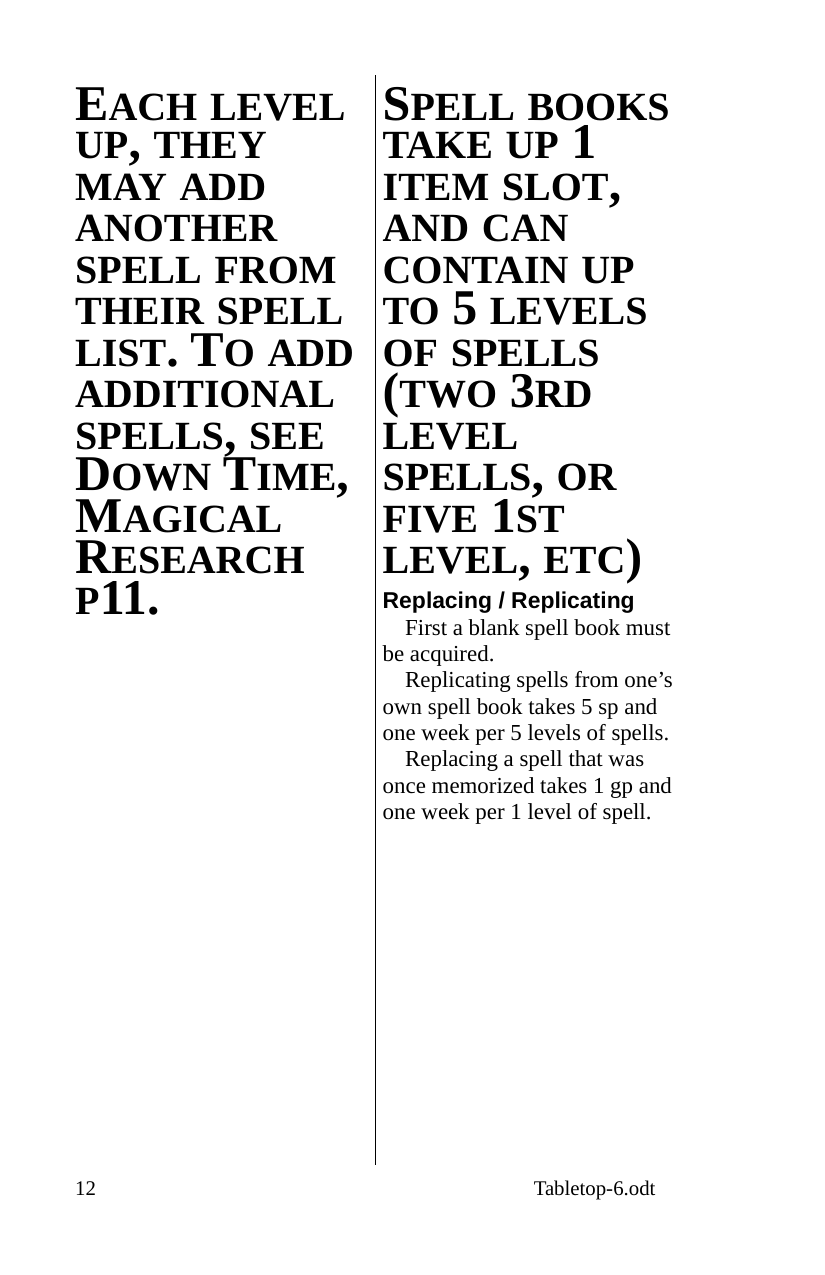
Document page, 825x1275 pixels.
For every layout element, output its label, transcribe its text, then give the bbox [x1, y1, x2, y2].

subtitle Replacing / Replicating [382, 587, 675, 614]
text First a blank spell book must be acquired. [382, 614, 675, 666]
text Spell books take up 1 item slot, and can contain up to 5 levels of spells (two 3rd level spells, or five 1st level, etc) [382, 87, 675, 584]
text Each level up, they may add another spell from their spell list. To add additional spells, see Down Time, Magical Research p5. [75, 87, 367, 626]
text Replicating spells from one’s own spell book takes 5 sp and one week per 5 levels of spells. [382, 666, 675, 746]
text Replacing a spell that was once memorized takes 1 gp and one week per 1 level of spell. [382, 746, 675, 824]
